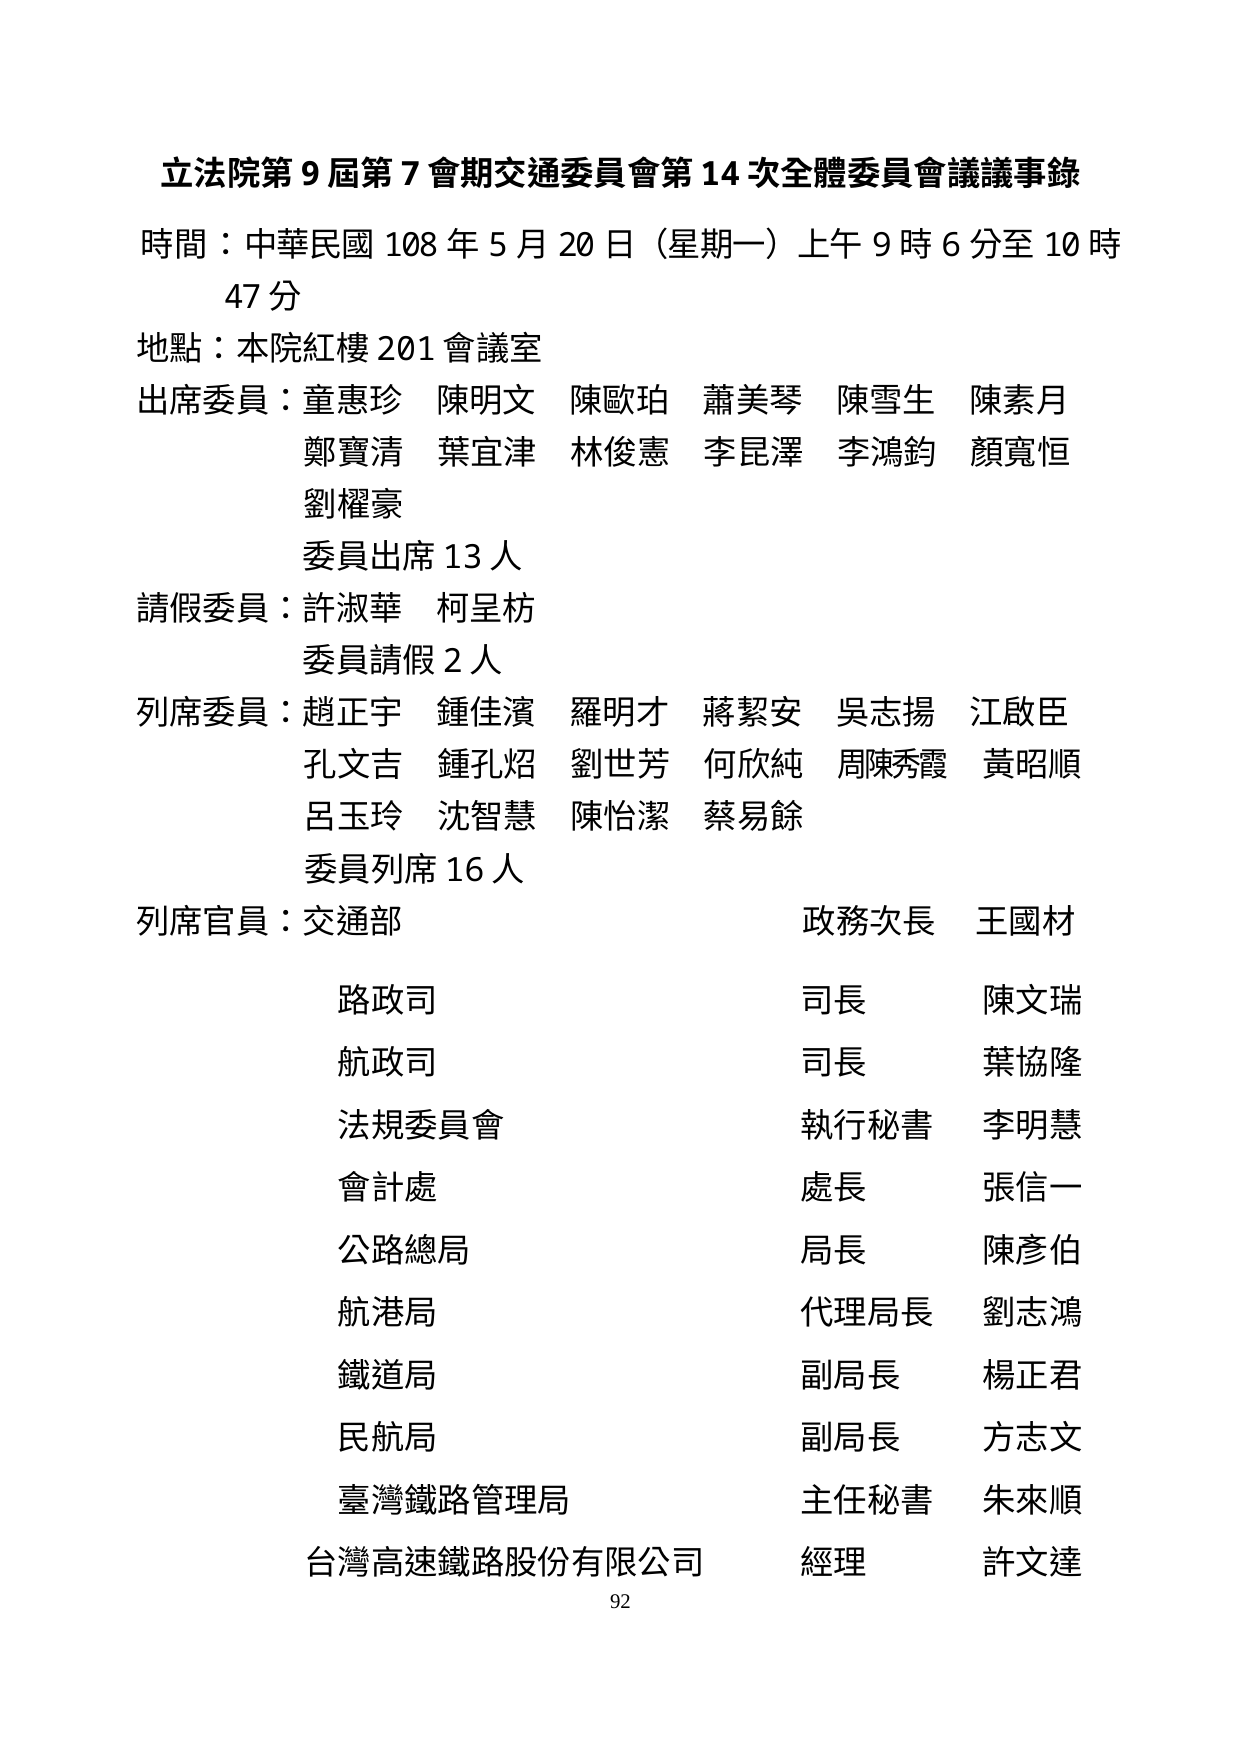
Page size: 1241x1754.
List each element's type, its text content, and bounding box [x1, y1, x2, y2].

text 委員請假2人 [136, 631, 1104, 683]
table_cell 處長 [789, 1144, 951, 1206]
table_cell 葉協隆 [951, 1019, 1113, 1081]
text 出席委員：童惠珍 陳明文 陳歐珀 蕭美琴 陳雪生 陳素月 鄭寶清 葉宜津 林俊憲 李昆澤 李鴻鈞 顏寬恒 劉櫂豪 [136, 371, 1104, 527]
table_cell 鐵道局 [301, 1331, 788, 1393]
table_header 路政司 [301, 956, 788, 1018]
table_cell 張信一 [951, 1144, 1113, 1206]
text 地點：本院紅樓201會議室 [136, 318, 1125, 371]
table_cell 李明慧 [951, 1081, 1113, 1143]
table_cell 會計處 [301, 1144, 788, 1206]
text 委員列席16人 [138, 839, 1104, 891]
text 請假委員：許淑華 柯呈枋 [136, 579, 1104, 631]
table_cell 副局長 [789, 1394, 951, 1456]
table_cell 副局長 [789, 1331, 951, 1393]
table_cell 許文達 [951, 1519, 1113, 1581]
table_cell 臺灣鐵路管理局 [301, 1456, 788, 1518]
table_cell 朱來順 [951, 1456, 1113, 1518]
table_cell 局長 [789, 1206, 951, 1268]
table_cell 司長 [789, 1019, 951, 1081]
table_cell 陳彥伯 [951, 1206, 1113, 1268]
table_cell 航港局 [301, 1269, 788, 1331]
table_cell 方志文 [951, 1394, 1113, 1456]
table_cell 劉志鴻 [951, 1269, 1113, 1331]
table_cell 法規委員會 [301, 1081, 788, 1143]
table_cell 航政司 [301, 1019, 788, 1081]
text 立法院第9屆第7會期交通委員會第14次全體委員會議議事錄 [136, 143, 1104, 196]
text 列席委員：趙正宇 鍾佳濱 羅明才 蔣絜安 吳志揚 江啟臣 孔文吉 鍾孔炤 劉世芳 何欣純 周陳秀霞 黃昭順 呂玉玲 沈智慧 陳怡潔 蔡易餘 [136, 683, 1104, 839]
table_cell 代理局長 [789, 1269, 951, 1331]
text 時間：中華民國108年5月20日（星期一）上午9時6分至10時47分 [140, 214, 1125, 318]
table_cell 民航局 [301, 1394, 788, 1456]
table_cell 台灣高速鐵路股份有限公司 [301, 1519, 788, 1581]
table_cell 公路總局 [301, 1206, 788, 1268]
table_cell 楊正君 [951, 1331, 1113, 1393]
table_header 司長 [789, 956, 951, 1018]
table_cell 經理 [789, 1519, 951, 1581]
table_header 陳文瑞 [951, 956, 1113, 1018]
text 列席官員：交通部 政務次長 王國材 [136, 891, 1104, 943]
table_cell 執行秘書 [789, 1081, 951, 1143]
table_cell 主任秘書 [789, 1456, 951, 1518]
text 委員出席13人 [136, 527, 1104, 579]
